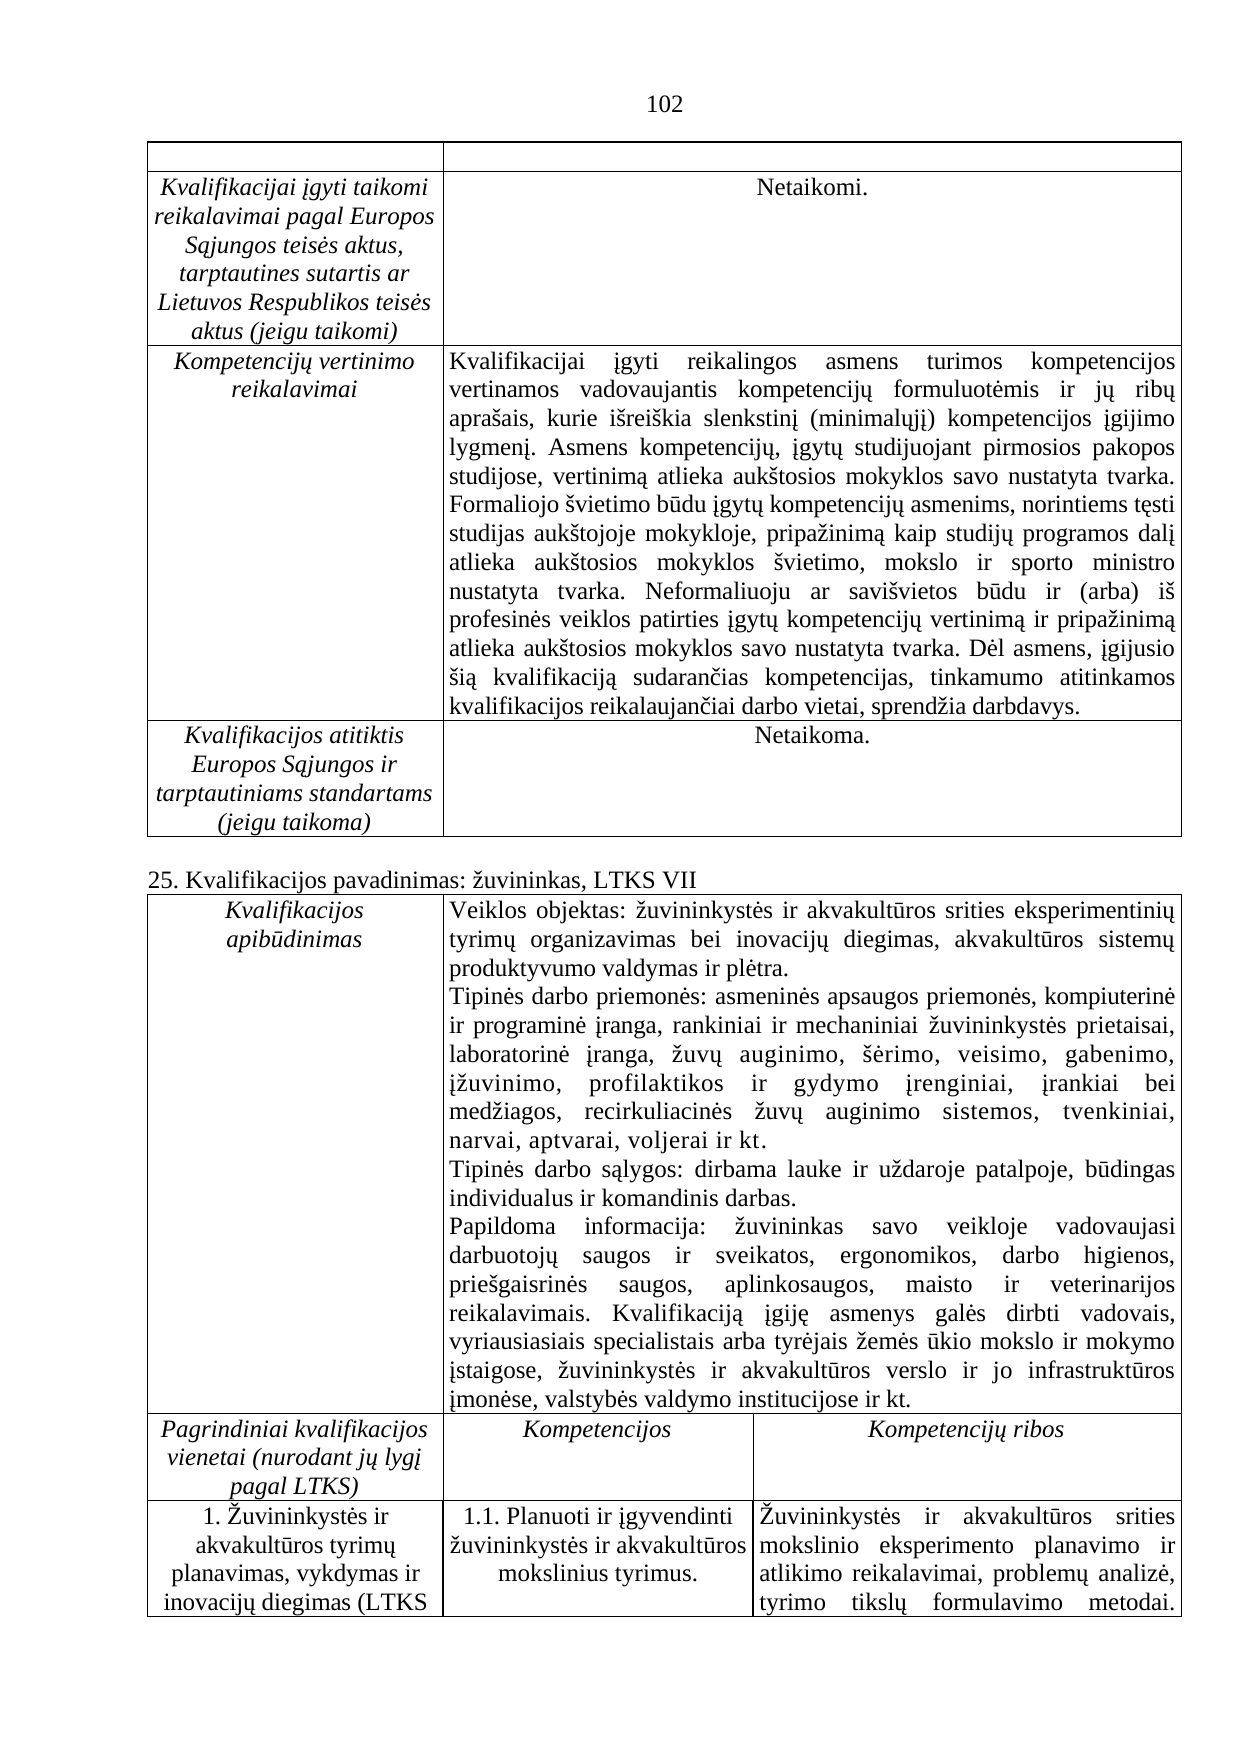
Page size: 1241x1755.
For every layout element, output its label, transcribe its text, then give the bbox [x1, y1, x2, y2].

table_cell Pagrindiniai kvalifikacijos vienetai (nurodant jų lygį pagal LTKS) [148, 1414, 443, 1500]
table_cell Kompetencijos [444, 1414, 753, 1500]
table_cell Žuvininkystės ir akvakultūros srities mokslinio eksperimento planavimo ir atlikimo reikalavimai, problemų analizė, tyrimo tikslų formulavimo metodai. [754, 1501, 1181, 1616]
table_header Veiklos objektas: žuvininkystės ir akvakultūros srities eksperimentinių tyrimų organizavimas bei inovacijų diegimas, akvakultūros sistemų produktyvumo valdymas ir plėtra. Tipinės darbo priemonės: asmeninės apsaugos priemonės, kompiuterinė ir programinė įranga, rankiniai ir mechaniniai žuvininkystės prietaisai, laboratorinė įranga, žuvų auginimo, šėrimo, veisimo, gabenimo, įžuvinimo, profilaktikos ir gydymo įrenginiai, įrankiai bei medžiagos, recirkuliacinės žuvų auginimo sistemos, tvenkiniai, narvai, aptvarai, voljerai ir kt. Tipinės darbo sąlygos: dirbama lauke ir uždaroje patalpoje, būdingas individualus ir komandinis darbas. Papildoma informacija: žuvininkas savo veikloje vadovaujasi darbuotojų saugos ir sveikatos, ergonomikos, darbo higienos, priešgaisrinės saugos, aplinkosaugos, maisto ir veterinarijos reikalavimais. Kvalifikaciją įgiję asmenys galės dirbti vadovais, vyriausiasiais specialistais arba tyrėjais žemės ūkio mokslo ir mokymo įstaigose, žuvininkystės ir akvakultūros verslo ir jo infrastruktūros įmonėse, valstybės valdymo institucijose ir kt. [444, 895, 1181, 1413]
table_cell Netaikomi. [444, 172, 1181, 345]
text 25. Kvalifikacijos pavadinimas: žuvininkas, LTKS VII [148, 865, 1181, 894]
table_cell Kvalifikacijos atitiktis Europos Sąjungos ir tarptautiniams standartams (jeigu taikoma) [148, 721, 443, 836]
table_cell 1. Žuvininkystės ir akvakultūros tyrimų planavimas, vykdymas ir inovacijų diegimas (LTKS [148, 1501, 442, 1616]
table_cell Kvalifikacijai įgyti reikalingos asmens turimos kompetencijos vertinamos vadovaujantis kompetencijų formuluotėmis ir jų ribų aprašais, kurie išreiškia slenkstinį (minimalųjį) kompetencijos įgijimo lygmenį. Asmens kompetencijų, įgytų studijuojant pirmosios pakopos studijose, vertinimą atlieka aukštosios mokyklos savo nustatyta tvarka. Formaliojo švietimo būdu įgytų kompetencijų asmenims, norintiems tęsti studijas aukštojoje mokykloje, pripažinimą kaip studijų programos dalį atlieka aukštosios mokyklos švietimo, mokslo ir sporto ministro nustatyta tvarka. Neformaliuoju ar savišvietos būdu ir (arba) iš profesinės veiklos patirties įgytų kompetencijų vertinimą ir pripažinimą atlieka aukštosios mokyklos savo nustatyta tvarka. Dėl asmens, įgijusio šią kvalifikaciją sudarančias kompetencijas, tinkamumo atitinkamos kvalifikacijos reikalaujančiai darbo vietai, sprendžia darbdavys. [444, 346, 1181, 719]
table_cell Kompetencijų vertinimo reikalavimai [148, 346, 443, 719]
table_cell [148, 143, 443, 171]
table_header Kvalifikacijos apibūdinimas [148, 895, 443, 1413]
table_cell Kompetencijų ribos [754, 1414, 1181, 1500]
table_cell Netaikoma. [444, 721, 1181, 836]
table_cell 1.1. Planuoti ir įgyvendinti žuvininkystės ir akvakultūros mokslinius tyrimus. [444, 1501, 752, 1616]
table_cell [444, 143, 1181, 171]
table_cell Kvalifikacijai įgyti taikomi reikalavimai pagal Europos Sąjungos teisės aktus, tarptautines sutartis ar Lietuvos Respublikos teisės aktus (jeigu taikomi) [148, 172, 443, 345]
